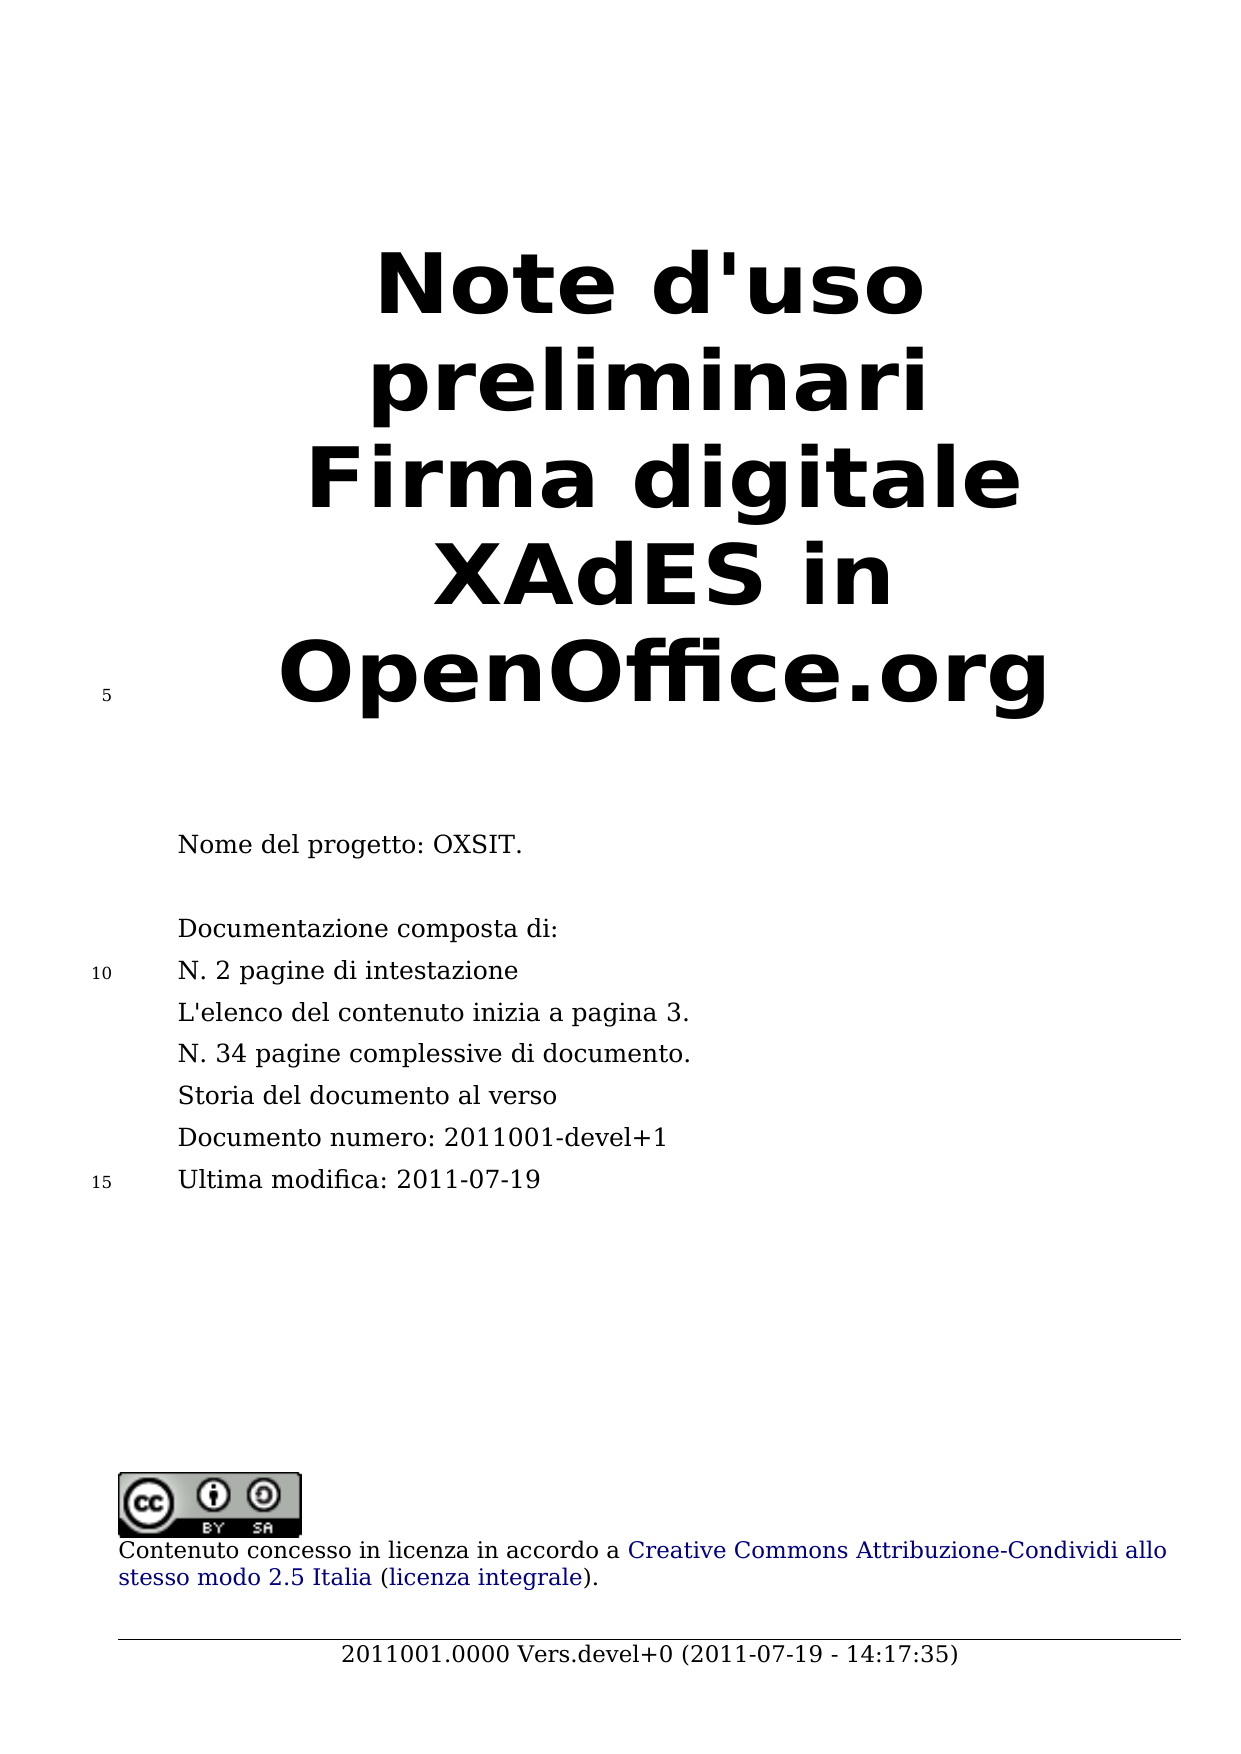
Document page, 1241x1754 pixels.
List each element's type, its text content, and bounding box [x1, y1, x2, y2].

picture [118, 1472, 302, 1538]
text Storia del documento al verso [177, 1081, 1181, 1111]
text Contenuto concesso in licenza in accordo a Creative Commons Attribuzione-Condividi allo stesso modo 2.5 Italia (licenza integrale). [118, 1538, 1181, 1591]
text L'elenco del contenuto inizia a pagina 3. [177, 998, 1181, 1027]
text Ultima modifica: 2011-07-19 [177, 1165, 1181, 1194]
text N. 2 pagine di intestazione [177, 956, 1181, 985]
text Documentazione composta di: [177, 914, 1181, 943]
list Note d'uso preliminari Firma digitale XAdES in OpenOffice.org [118, 236, 1181, 721]
text N. 34 pagine complessive di documento. [177, 1039, 1181, 1069]
text Documento numero: 2011001-devel+1 [177, 1123, 1181, 1152]
text Nome del progetto: OXSIT. [177, 831, 1181, 860]
